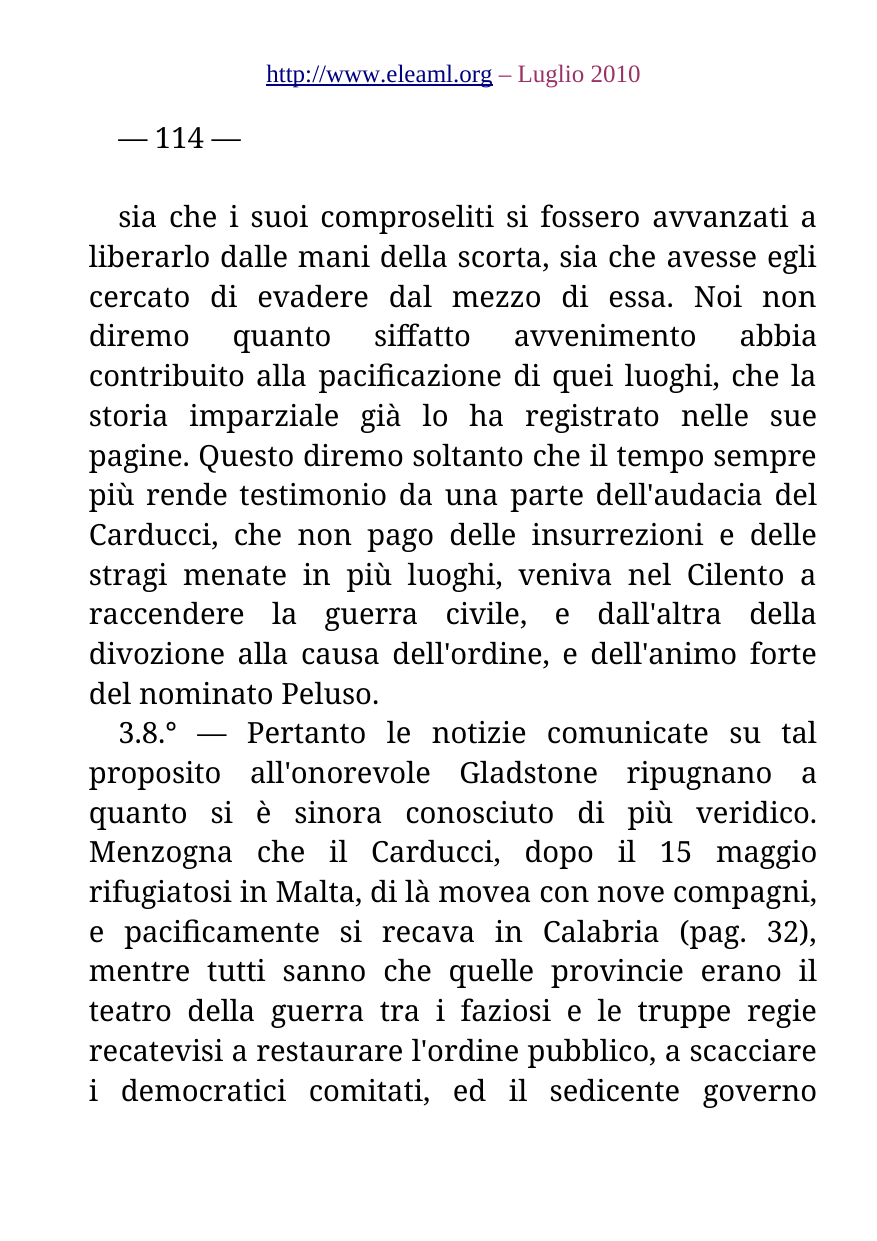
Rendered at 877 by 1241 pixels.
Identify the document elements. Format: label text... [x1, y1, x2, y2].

text 3.8.° — Pertanto le notizie comunicate su tal proposito all'onorevole Gladstone ripugnano a quanto si è sinora conosciuto di più veridico. Menzogna che il Carducci, dopo il 15 maggio rifugiatosi in Malta, di là movea con nove compagni, e pacificamente si recava in Calabria (pag. 32), mentre tutti sanno che quelle provincie erano il teatro della guerra tra i faziosi e le truppe regie recatevisi a restaurare l'ordine pubblico, a scacciare i democratici comitati, ed il sedicente governo [89, 713, 818, 1109]
text sia che i suoi comproseliti si fossero avvanzati a liberarlo dalle mani della scorta, sia che avesse egli cercato di evadere dal mezzo di essa. Noi non diremo quanto siffatto avvenimento abbia contribuito alla pacificazione di quei luoghi, che la storia imparziale già lo ha registrato nelle sue pagine. Questo diremo soltanto che il tempo sempre più rende testimonio da una parte dell'audacia del Carducci, che non pago delle insurrezioni e delle stragi menate in più luoghi, veniva nel Cilento a raccendere la guerra civile, e dall'altra della divozione alla causa dell'ordine, e dell'animo forte del nominato Peluso. [89, 197, 818, 713]
text — 114 — [89, 117, 818, 157]
